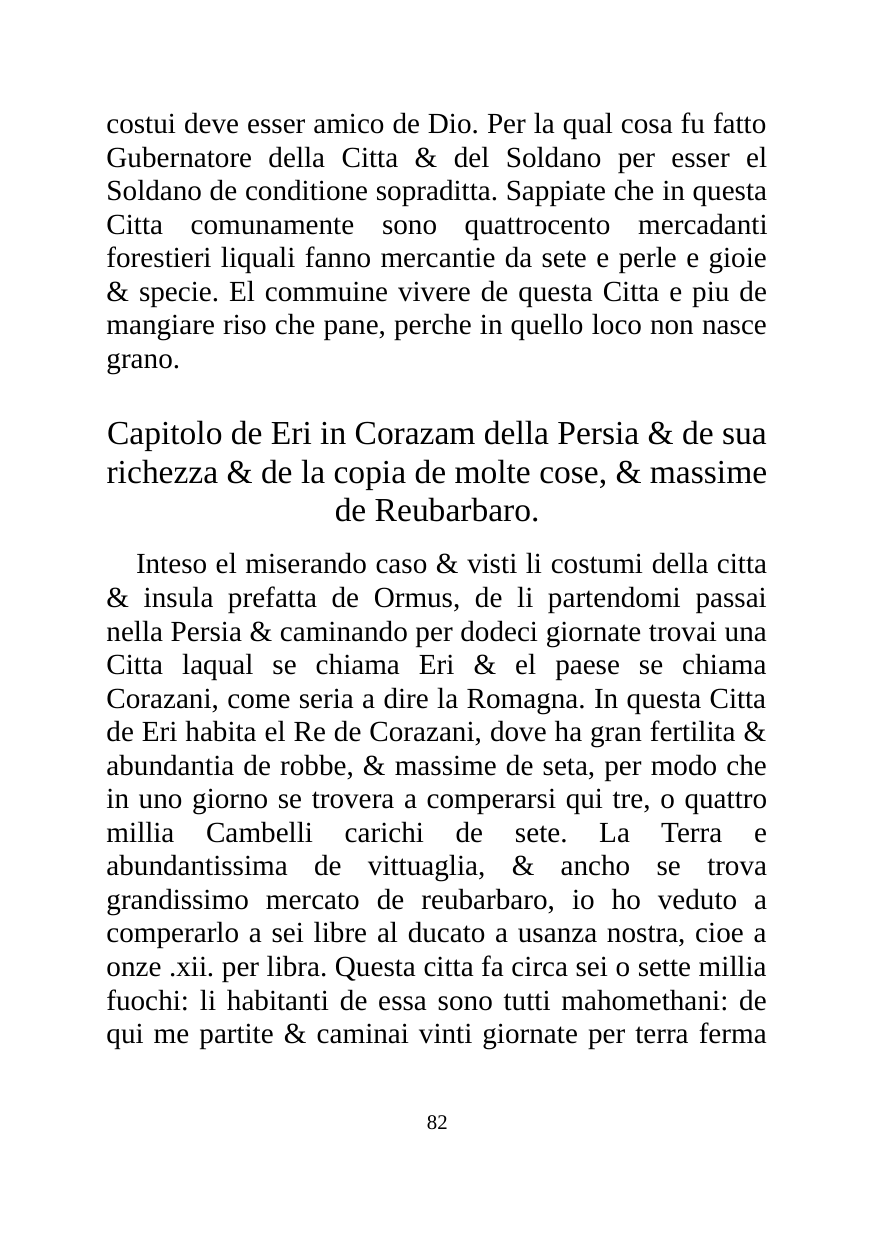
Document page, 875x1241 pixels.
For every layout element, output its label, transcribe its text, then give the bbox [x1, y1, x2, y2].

text Inteso el miserando caso & visti li costumi della citta & insula prefatta de Ormus, de li partendomi passai nella Persia & caminando per dodeci giornate trovai una Citta laqual se chiama Eri & el paese se chiama Corazani, come seria a dire la Romagna. In questa Citta de Eri habita el Re de Corazani, dove ha gran fertilita & abundantia de robbe, & massime de seta, per modo che in uno giorno se trovera a comperarsi qui tre, o quattro millia Cambelli carichi de sete. La Terra e abundantissima de vittuaglia, & ancho se trova grandissimo mercato de reubarbaro, io ho veduto a comperarlo a sei libre al ducato a usanza nostra, cioe a onze .xii. per libra. Questa citta fa circa sei o sette millia fuochi: li habitanti de essa sono tutti mahomethani: de qui me partite & caminai vinti giornate per terra ferma [106, 547, 768, 1050]
text costui deve esser amico de Dio. Per la qual cosa fu fatto Gubernatore della Citta & del Soldano per esser el Soldano de conditione sopraditta. Sappiate che in questa Citta comunamente sono quattrocento mercadanti forestieri liquali fanno mercantie da sete e perle e gioie & specie. El commuine vivere de questa Citta e piu de mangiare riso che pane, perche in quello loco non nasce grano. [106, 106, 768, 374]
subtitle Capitolo de Eri in Corazam della Persia & de sua richezza & de la copia de molte cose, & massime de Reubarbaro. [106, 413, 768, 529]
